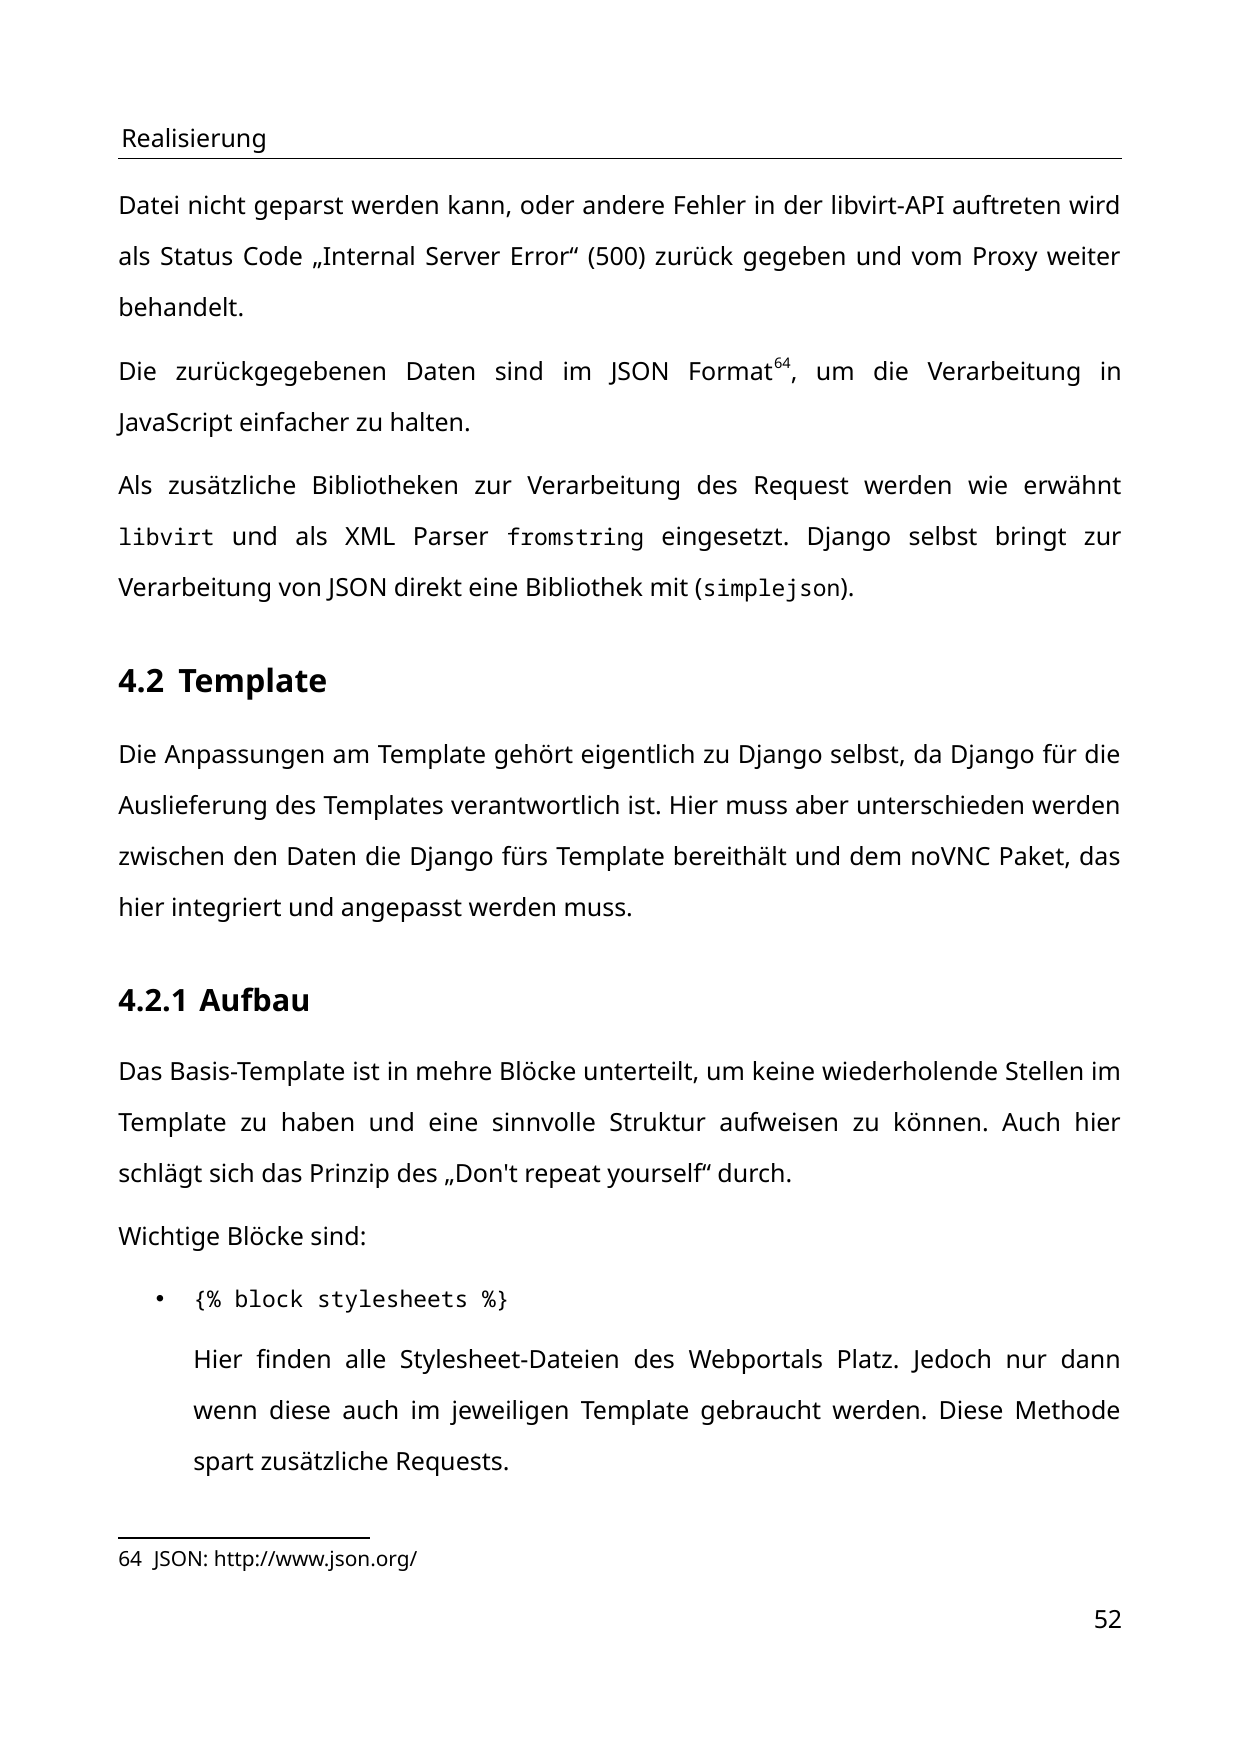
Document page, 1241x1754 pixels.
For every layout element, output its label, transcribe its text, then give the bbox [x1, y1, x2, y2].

text Als zusätzliche Bibliotheken zur Verarbeitung des Request werden wie erwähnt libvirt und als XML Parser fromstring eingesetzt. Django selbst bringt zur Verarbeitung von JSON direkt eine Bibliothek mit (simplejson). [118, 468, 1122, 604]
subtitle Aufbau [118, 978, 1122, 1020]
text Wichtige Blöcke sind: [118, 1219, 1122, 1253]
list Hier finden alle Stylesheet-Dateien des Webportals Platz. Jedoch nur dann wenn diese auch im jeweiligen Template gebraucht werden. Diese Methode spart zusätzliche Requests. [156, 1342, 1122, 1478]
subtitle Template [118, 658, 1122, 702]
text Die Anpassungen am Template gehört eigentlich zu Django selbst, da Django für die Auslieferung des Templates verantwortlich ist. Hier muss aber unterschieden werden zwischen den Daten die Django fürs Template bereithält und dem noVNC Paket, das hier integriert und angepasst werden muss. [118, 737, 1122, 924]
list {% block stylesheets %} [156, 1282, 1122, 1314]
text Datei nicht geparst werden kann, oder andere Fehler in der libvirt-API auftreten wird als Status Code „Internal Server Error“ (500) zurück gegeben und vom Proxy weiter behandelt. [118, 188, 1122, 324]
text Die zurückgegebenen Daten sind im JSON Format, um die Verarbeitung in JavaScript einfacher zu halten. [118, 353, 1122, 438]
text Das Basis-Template ist in mehre Blöcke unterteilt, um keine wiederholende Stellen im Template zu haben und eine sinnvolle Struktur aufweisen zu können. Auch hier schlägt sich das Prinzip des „Don't repeat yourself“ durch. [118, 1053, 1122, 1189]
text JSON: http://www.json.org/ [118, 1544, 1122, 1572]
